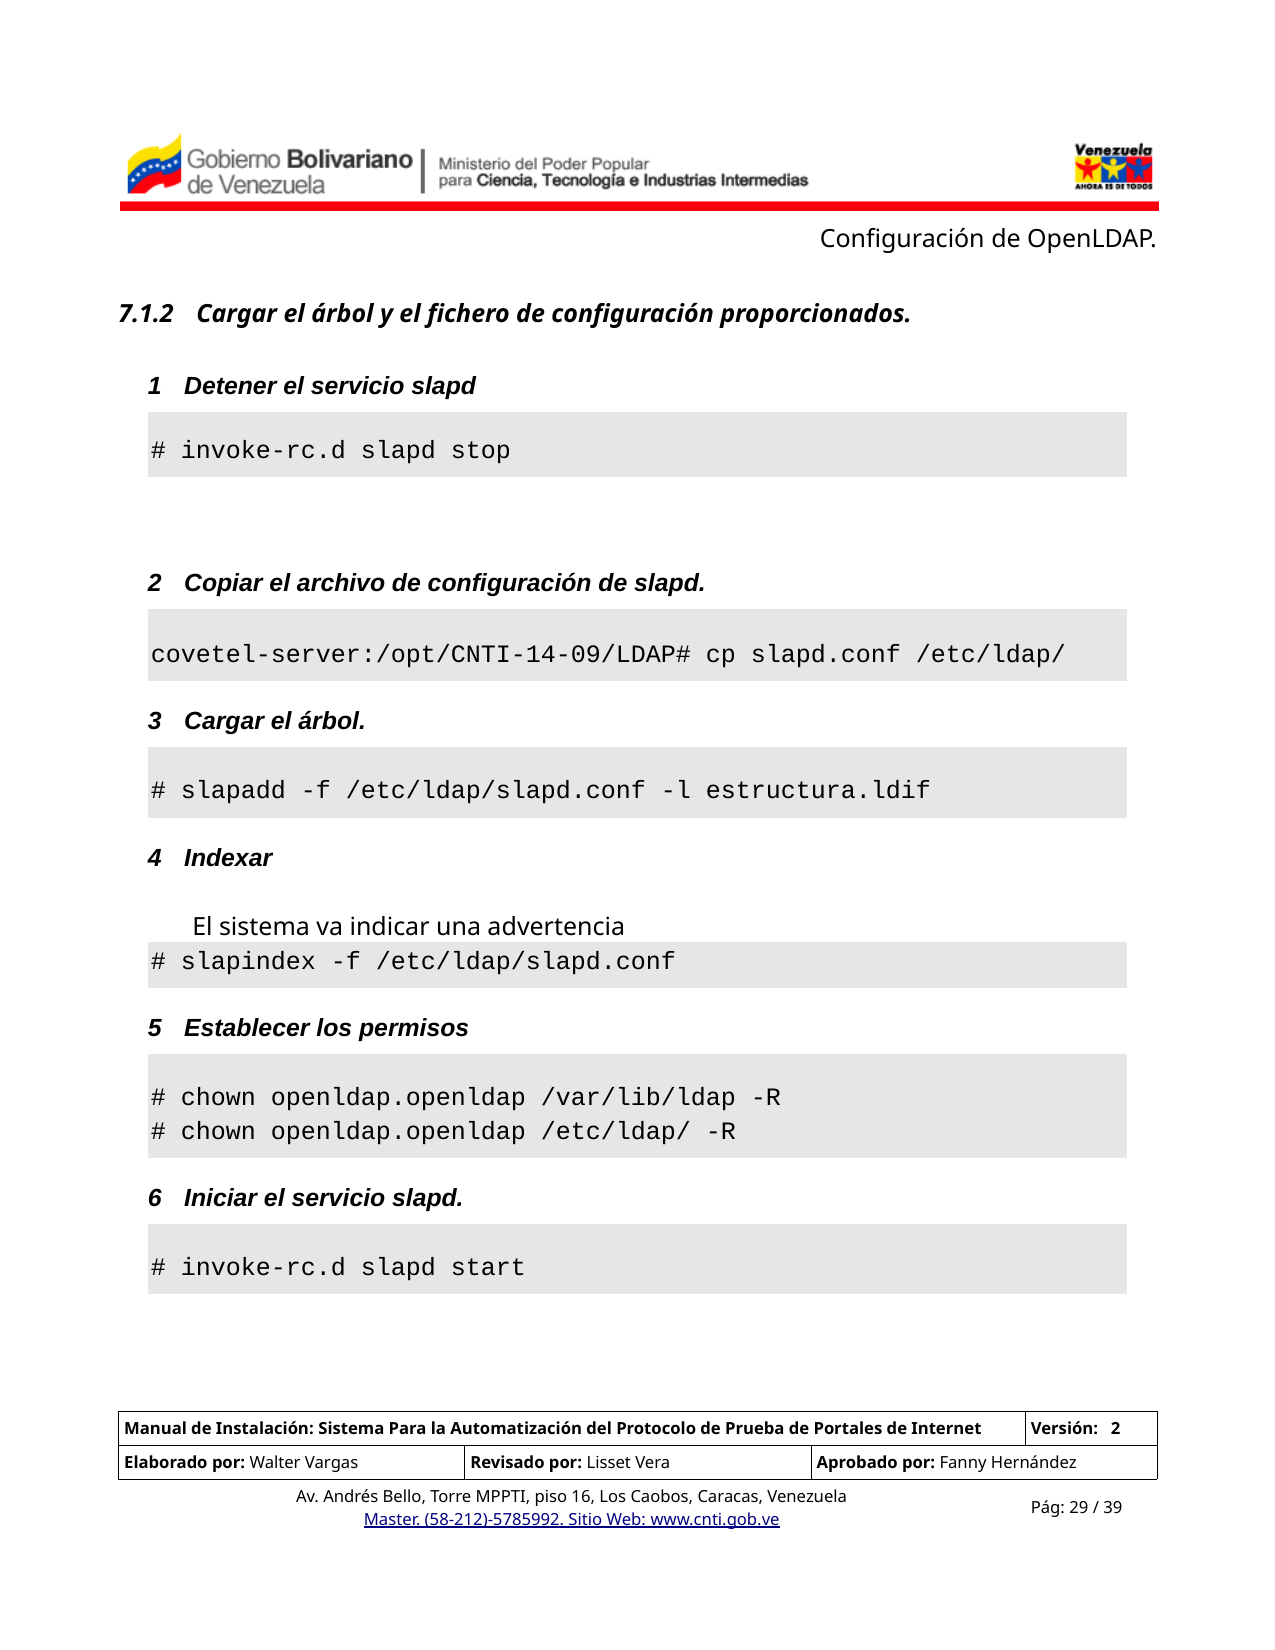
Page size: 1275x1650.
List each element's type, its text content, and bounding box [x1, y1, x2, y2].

text # slapindex -f /etc/ldap/slapd.conf [148, 942, 1127, 979]
text # slapadd -f /etc/ldap/slapd.conf -l estructura.ldif [148, 747, 1127, 809]
text # invoke-rc.d slapd stop [148, 412, 1127, 469]
text # invoke-rc.d slapd start [148, 1224, 1127, 1286]
text # chown openldap.openldap /var/lib/ldap -R [148, 1054, 1127, 1113]
subtitle Cargar el árbol. [148, 706, 1157, 735]
text # chown openldap.openldap /etc/ldap/ -R [148, 1113, 1127, 1150]
text covetel-server:/opt/CNTI-14-09/LDAP# cp slapd.conf /etc/ldap/ [148, 609, 1127, 673]
subtitle Copiar el archivo de configuración de slapd. [148, 568, 1157, 597]
subtitle Establecer los permisos [148, 1013, 1157, 1041]
picture [120, 125, 1159, 211]
subtitle Detener el servicio slapd [148, 371, 1157, 400]
text El sistema va indicar una advertencia [118, 884, 1157, 942]
subtitle Indexar [148, 843, 1157, 871]
subtitle Cargar el árbol y el fichero de configuración proporcionados. [118, 295, 1157, 329]
subtitle Iniciar el servicio slapd. [148, 1183, 1157, 1212]
